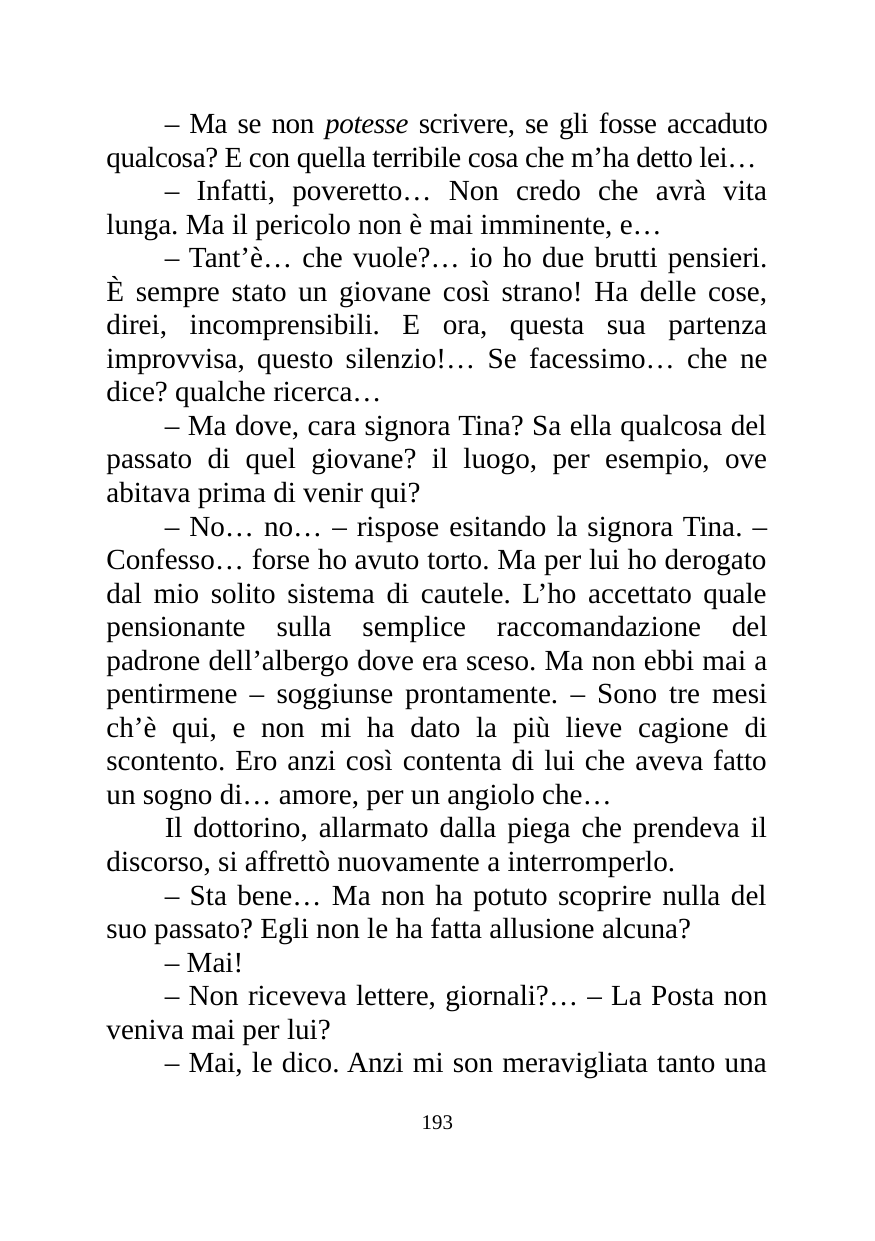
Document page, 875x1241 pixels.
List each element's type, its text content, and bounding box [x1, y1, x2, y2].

text – Mai! [106, 945, 768, 978]
text – Ma se non potesse scrivere, se gli fosse accaduto qualcosa? E con quella terribile cosa che m’ha detto lei… [106, 106, 768, 173]
text Il dottorino, allarmato dalla piega che prendeva il discorso, si affrettò nuovamente a interromperlo. [106, 811, 768, 878]
text – Tant’è… che vuole?… io ho due brutti pensieri. È sempre stato un giovane così strano! Ha delle cose, direi, incomprensibili. E ora, questa sua partenza improvvisa, questo silenzio!… Se facessimo… che ne dice? qualche ricerca… [106, 240, 768, 408]
text – Infatti, poveretto… Non credo che avrà vita lunga. Ma il pericolo non è mai imminente, e… [106, 173, 768, 240]
text – Ma dove, cara signora Tina? Sa ella qualcosa del passato di quel giovane? il luogo, per esempio, ove abitava prima di venir qui? [106, 408, 768, 509]
text – Mai, le dico. Anzi mi son meravigliata tanto una [106, 1045, 768, 1079]
text – Non riceveva lettere, giornali?… – La Posta non veniva mai per lui? [106, 978, 768, 1045]
text – No… no… – rispose esitando la signora Tina. – Confesso… forse ho avuto torto. Ma per lui ho derogato dal mio solito sistema di cautele. L’ho accettato quale pensionante sulla semplice raccomandazione del padrone dell’albergo dove era sceso. Ma non ebbi mai a pentirmene – soggiunse prontamente. – Sono tre mesi ch’è qui, e non mi ha dato la più lieve cagione di scontento. Ero anzi così contenta di lui che aveva fatto un sogno di… amore, per un angiolo che… [106, 509, 768, 811]
text – Sta bene… Ma non ha potuto scoprire nulla del suo passato? Egli non le ha fatta allusione alcuna? [106, 878, 768, 945]
